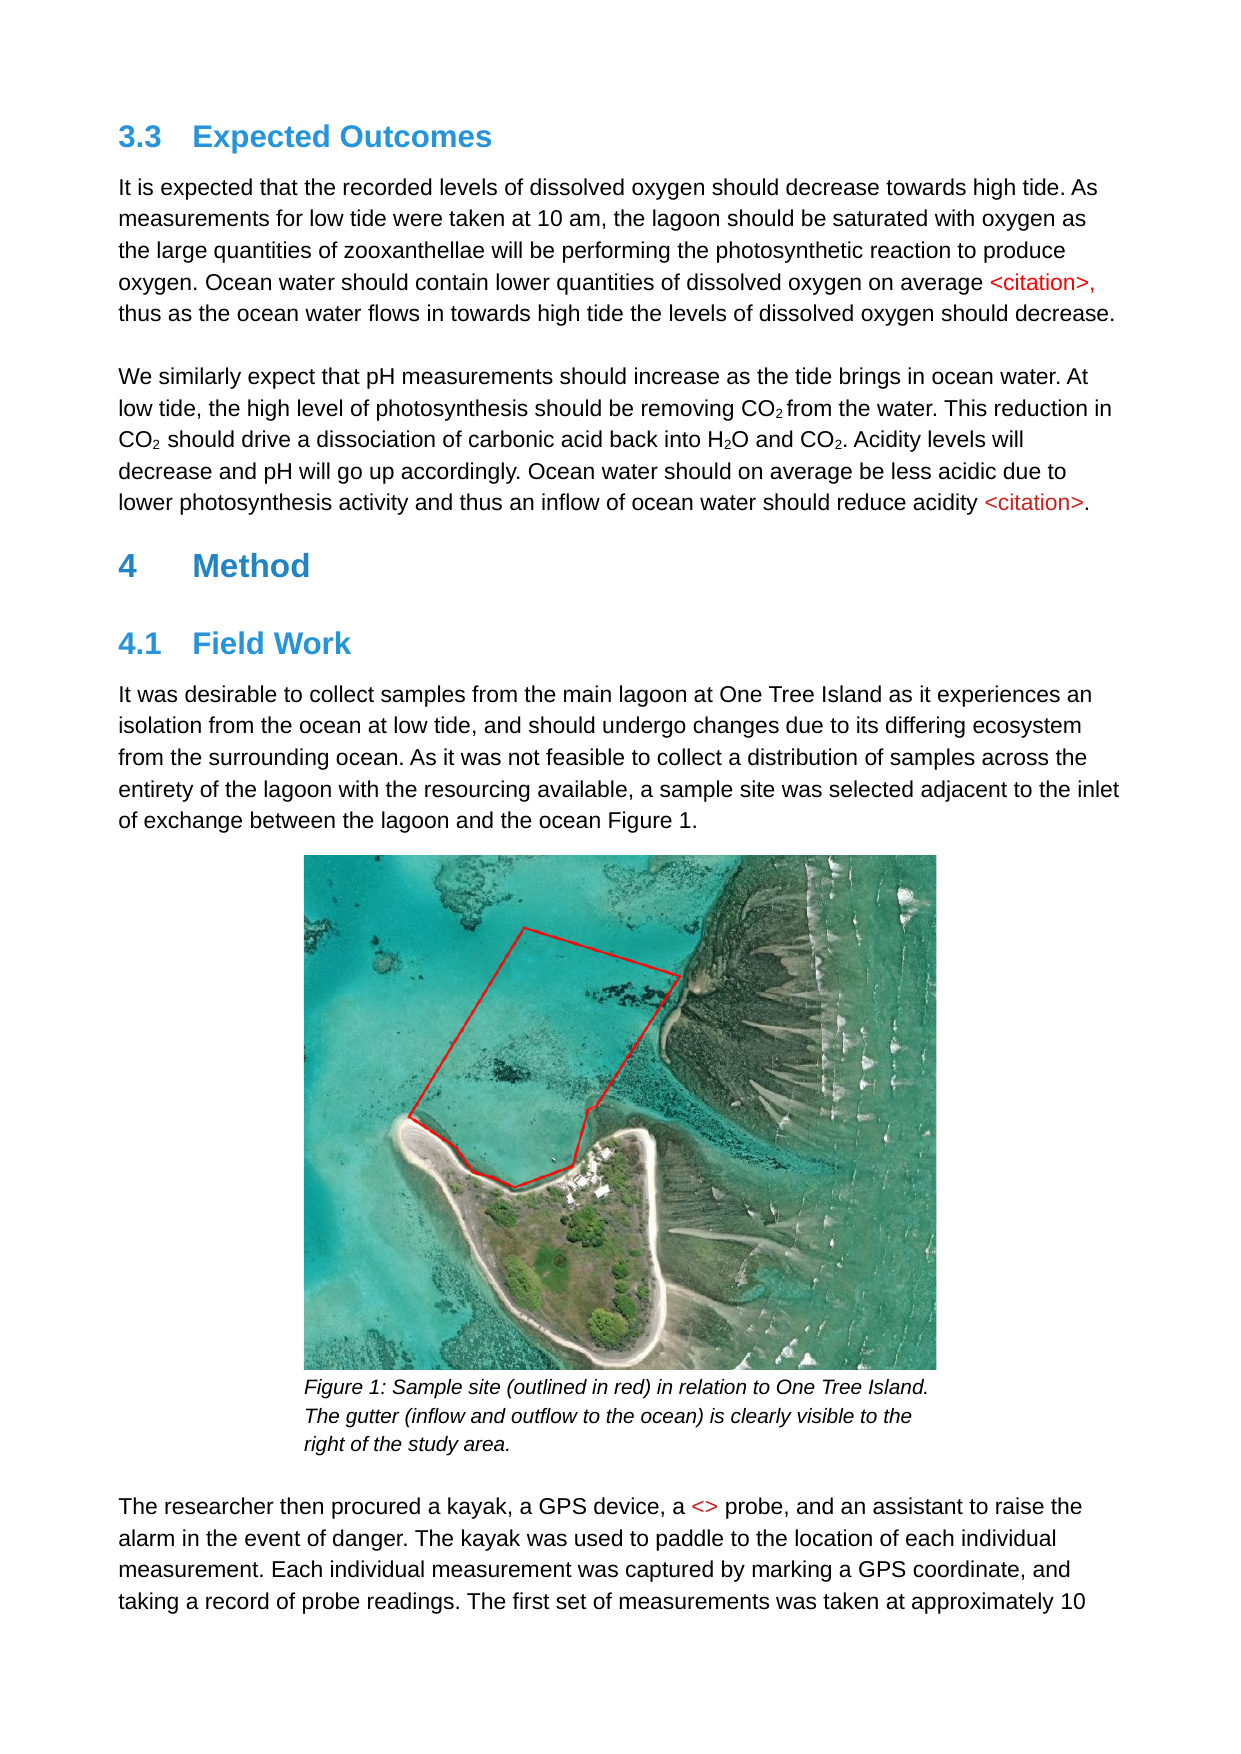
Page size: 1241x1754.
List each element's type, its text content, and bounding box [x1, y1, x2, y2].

subtitle Field Work [118, 625, 1122, 661]
text We similarly expect that pH measurements should increase as the tide brings in ocean water. At low tide, the high level of photosynthesis should be removing CO2 from the water. This reduction in CO2 should drive a dissociation of carbonic acid back into H2O and CO2. Acidity levels will decrease and pH will go up accordingly. Ocean water should on average be less acidic due to lower photosynthesis activity and thus an inflow of ocean water should reduce acidity <citation>. [118, 363, 1122, 516]
text It is expected that the recorded levels of dissolved oxygen should decrease towards high tide. As measurements for low tide were taken at 10 am, the lagoon should be saturated with oxygen as the large quantities of zooxanthellae will be performing the photosynthetic reaction to produce oxygen. Ocean water should contain lower quantities of dissolved oxygen on average <citation>, thus as the ocean water flows in towards high tide the levels of dissolved oxygen should decrease. [118, 174, 1122, 326]
picture [303, 855, 937, 1370]
subtitle Expected Outcomes [118, 118, 1122, 154]
subtitle Method [118, 546, 1122, 584]
text It was desirable to collect samples from the main lagoon at One Tree Island as it experiences an isolation from the ocean at low tide, and should undergo changes due to its differing ecosystem from the surrounding ocean. As it was not feasible to collect a distribution of samples across the entirety of the lagoon with the resourcing available, a sample site was selected adjacent to the inlet of exchange between the lagoon and the ocean Figure 1. [118, 681, 1122, 833]
text The researcher then procured a kayak, a GPS device, a <> probe, and an assistant to raise the alarm in the event of danger. The kayak was used to paddle to the location of each individual measurement. Each individual measurement was captured by marking a GPS coordinate, and taking a record of probe readings. The first set of measurements was taken at approximately 10 [118, 839, 1122, 1614]
text Figure 1: Sample site (outlined in red) in relation to One Tree Island. The gutter (inflow and outflow to the ocean) is clearly visible to the right of the study area. [304, 1370, 936, 1456]
